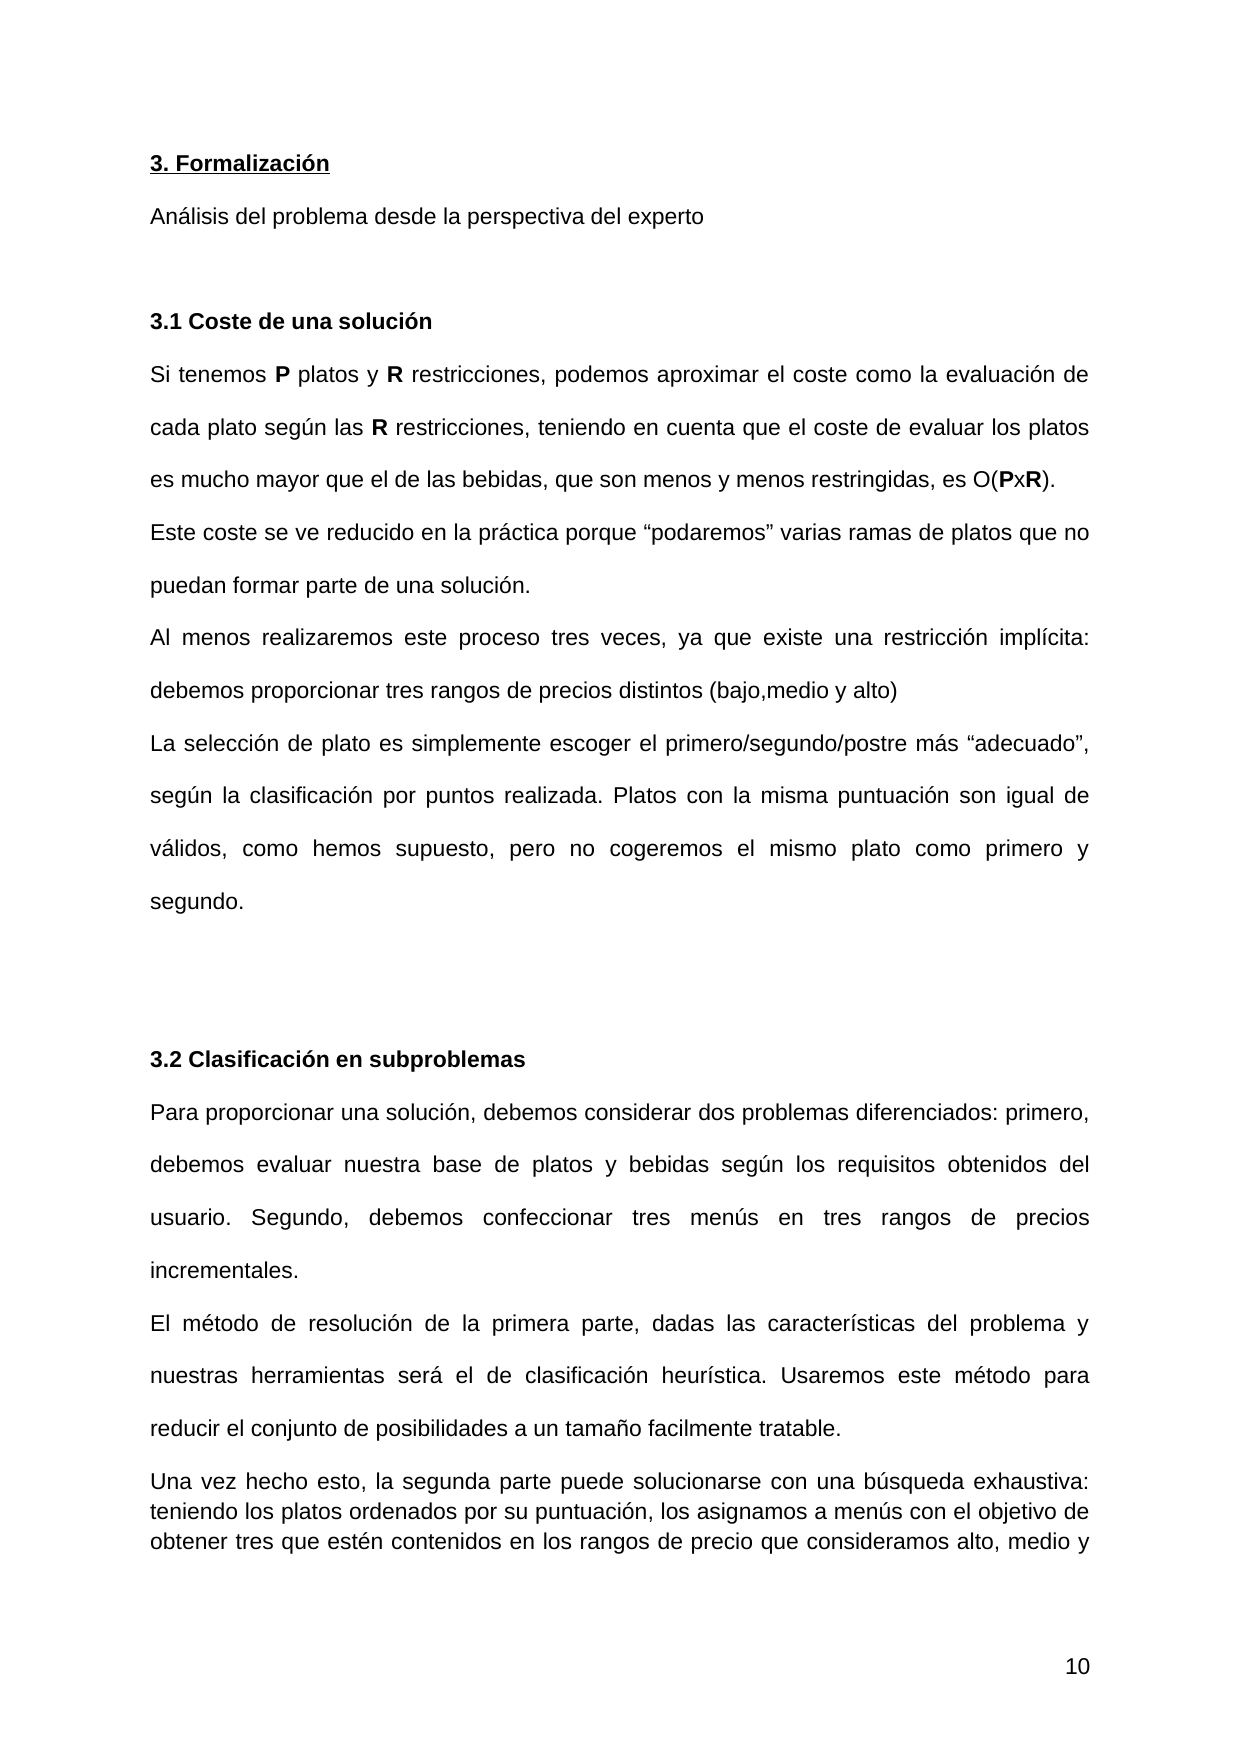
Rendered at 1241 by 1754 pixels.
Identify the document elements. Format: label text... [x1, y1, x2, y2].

text 3.1 Coste de una solución [150, 308, 1090, 334]
text La selección de plato es simplemente escoger el primero/segundo/postre más “adecuado”, según la clasificación por puntos realizada. Platos con la misma puntuación son igual de válidos, como hemos supuesto, pero no cogeremos el mismo plato como primero y segundo. [150, 730, 1090, 914]
text Si tenemos P platos y R restricciones, podemos aproximar el coste como la evaluación de cada plato según las R restricciones, teniendo en cuenta que el coste de evaluar los platos es mucho mayor que el de las bebidas, que son menos y menos restringidas, es O(PxR). [150, 361, 1090, 493]
text Para proporcionar una solución, debemos considerar dos problemas diferenciados: primero, debemos evaluar nuestra base de platos y bebidas según los requisitos obtenidos del usuario. Segundo, debemos confeccionar tres menús en tres rangos de precios incrementales. [150, 1099, 1090, 1283]
text Este coste se ve reducido en la práctica porque “podaremos” varias ramas de platos que no puedan formar parte de una solución. [150, 519, 1090, 598]
text Una vez hecho esto, la segunda parte puede solucionarse con una búsqueda exhaustiva: teniendo los platos ordenados por su puntuación, los asignamos a menús con el objetivo de obtener tres que estén contenidos en los rangos de precio que consideramos alto, medio y [150, 1468, 1090, 1554]
text Al menos realizaremos este proceso tres veces, ya que existe una restricción implícita: debemos proporcionar tres rangos de precios distintos (bajo,medio y alto) [150, 624, 1090, 703]
text 3. Formalización [150, 150, 1090, 176]
text El método de resolución de la primera parte, dadas las características del problema y nuestras herramientas será el de clasificación heurística. Usaremos este método para reducir el conjunto de posibilidades a un tamaño facilmente tratable. [150, 1309, 1090, 1441]
text Análisis del problema desde la perspectiva del experto [150, 203, 1090, 229]
text 3.2 Clasificación en subproblemas [150, 1046, 1090, 1072]
